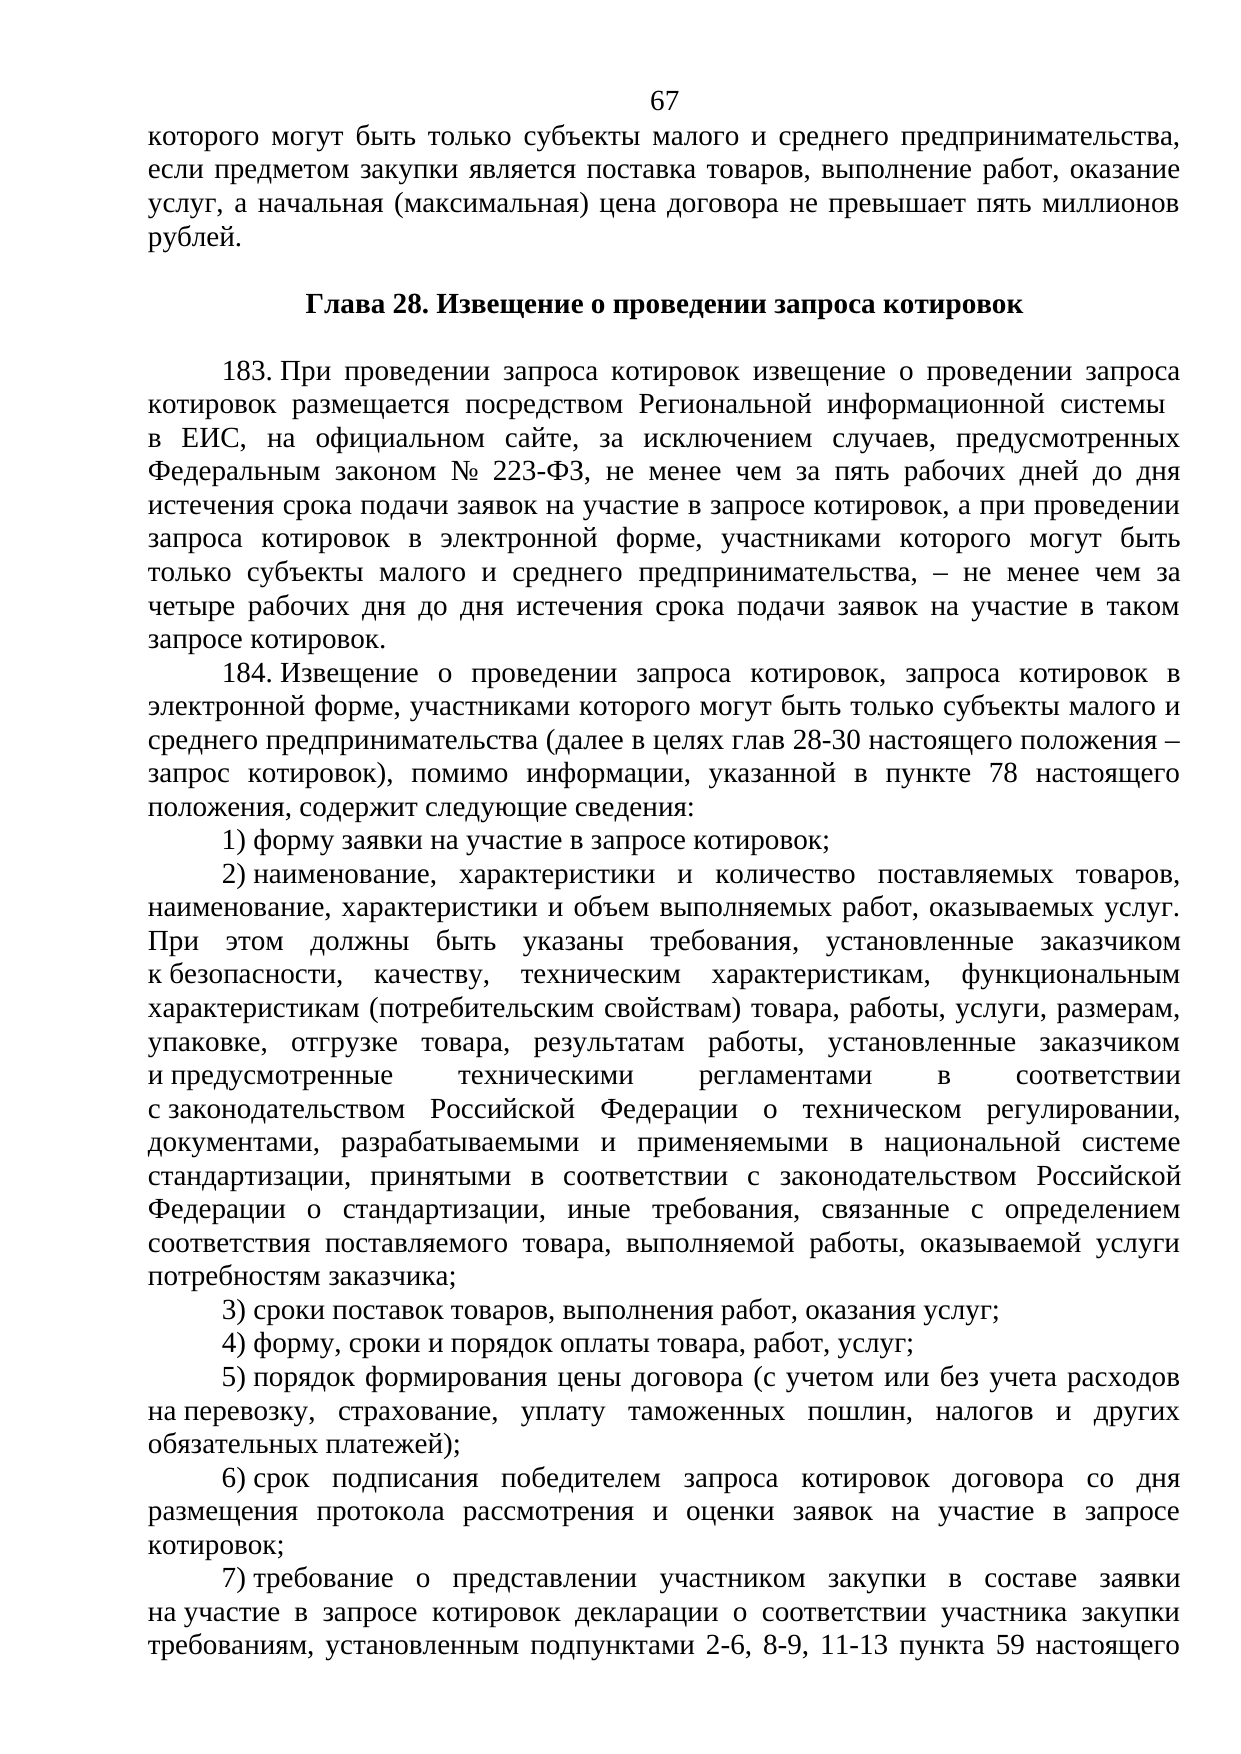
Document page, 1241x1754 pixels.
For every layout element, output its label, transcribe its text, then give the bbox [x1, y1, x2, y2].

text 5) порядок формирования цены договора (с учетом или без учета расходов на перевозку, страхование, уплату таможенных пошлин, налогов и других обязательных платежей); [148, 1359, 1181, 1460]
text 6) срок подписания победителем запроса котировок договора со дня размещения протокола рассмотрения и оценки заявок на участие в запросе котировок; [148, 1460, 1181, 1560]
text 3) сроки поставок товаров, выполнения работ, оказания услуг; [148, 1292, 1181, 1326]
text 2) наименование, характеристики и количество поставляемых товаров, наименование, характеристики и объем выполняемых работ, оказываемых услуг. При этом должны быть указаны требования, установленные заказчиком к безопасности, качеству, техническим характеристикам, функциональным характеристикам (потребительским свойствам) товара, работы, услуги, размерам, упаковке, отгрузке товара, результатам работы, установленные заказчиком и предусмотренные техническими регламентами в соответствии с законодательством Российской Федерации о техническом регулировании, документами, разрабатываемыми и применяемыми в национальной системе стандартизации, принятыми в соответствии с законодательством Российской Федерации о стандартизации, иные требования, связанные с определением соответствия поставляемого товара, выполняемой работы, оказываемой услуги потребностям заказчика; [148, 856, 1181, 1292]
text Глава 28. Извещение о проведении запроса котировок [148, 286, 1181, 319]
text 1) форму заявки на участие в запросе котировок; [148, 822, 1181, 856]
text 4) форму, сроки и порядок оплаты товара, работ, услуг; [148, 1326, 1181, 1359]
text 184. Извещение о проведении запроса котировок, запроса котировок в электронной форме, участниками которого могут быть только субъекты малого и среднего предпринимательства (далее в целях глав 28-30 настоящего положения – запрос котировок), помимо информации, указанной в пункте 78 настоящего положения, содержит следующие сведения: [148, 655, 1181, 822]
text которого могут быть только субъекты малого и среднего предпринимательства, если предметом закупки является поставка товаров, выполнение работ, оказание услуг, а начальная (максимальная) цена договора не превышает пять миллионов рублей. [148, 118, 1181, 252]
text 7) требование о представлении участником закупки в составе заявки на участие в запросе котировок декларации о соответствии участника закупки требованиям, установленным подпунктами 2-6, 8-9, 11-13 пункта 59 настоящего [148, 1560, 1181, 1661]
text 183. При проведении запроса котировок извещение о проведении запроса котировок размещается посредством Региональной информационной системы в ЕИС, на официальном сайте, за исключением случаев, предусмотренных Федеральным законом № 223-ФЗ, не менее чем за пять рабочих дней до дня истечения срока подачи заявок на участие в запросе котировок, а при проведении запроса котировок в электронной форме, участниками которого могут быть только субъекты малого и среднего предпринимательства, – не менее чем за четыре рабочих дня до дня истечения срока подачи заявок на участие в таком запросе котировок. [148, 353, 1181, 655]
